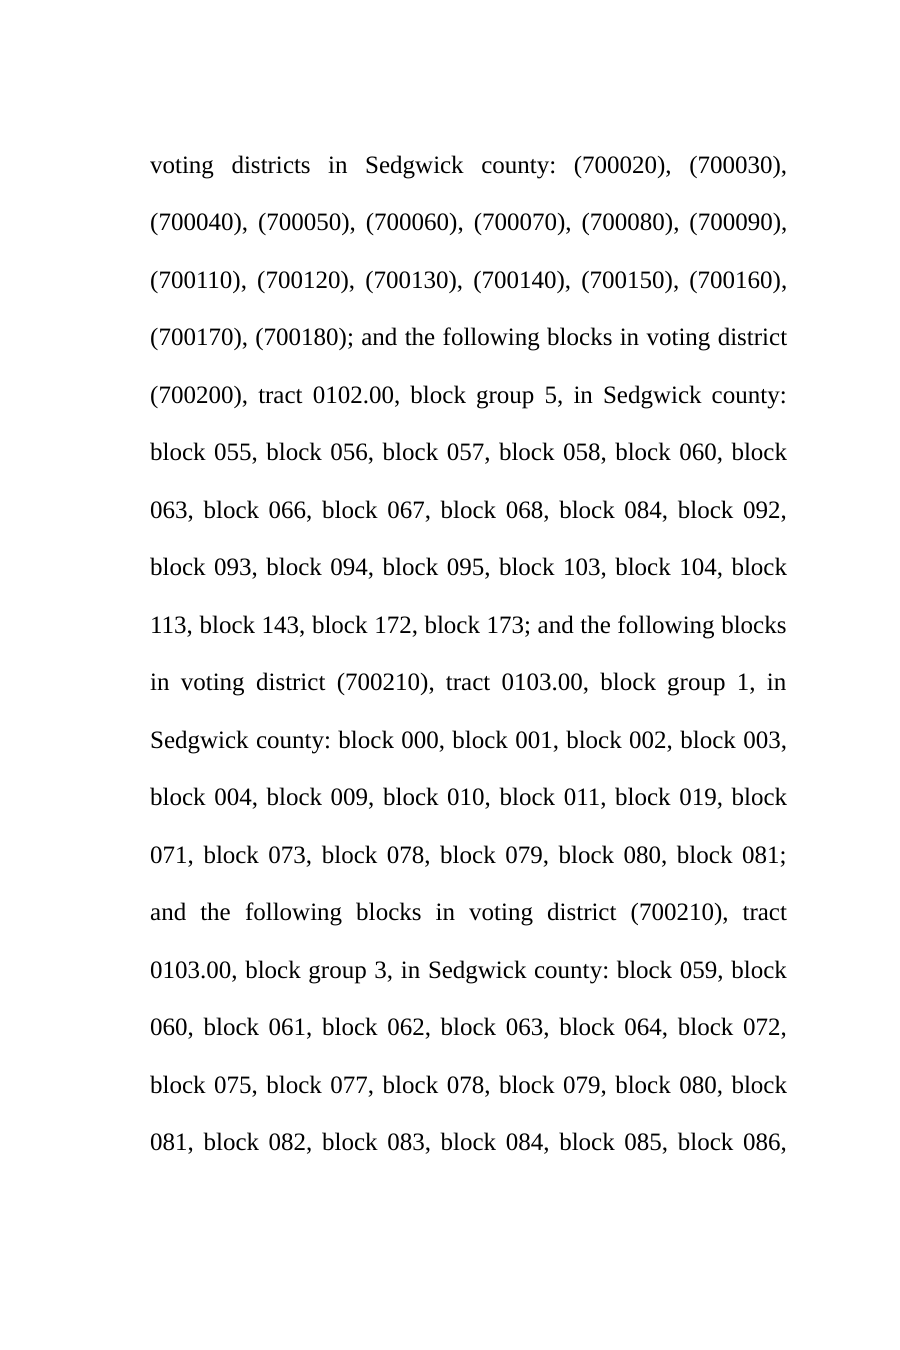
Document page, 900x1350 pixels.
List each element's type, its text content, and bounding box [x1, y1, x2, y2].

text voting districts in Sedgwick county: (700020), (700030), (700040), (700050), (700060), (700070), (700080), (700090), (700110), (700120), (700130), (700140), (700150), (700160), (700170), (700180); and the following blocks in voting district (700200), tract 0102.00, block group 5, in Sedgwick county: block 055, block 056, block 057, block 058, block 060, block 063, block 066, block 067, block 068, block 084, block 092, block 093, block 094, block 095, block 103, block 104, block 113, block 143, block 172, block 173; and the following blocks in voting district (700210), tract 0103.00, block group 1, in Sedgwick county: block 000, block 001, block 002, block 003, block 004, block 009, block 010, block 011, block 019, block 071, block 073, block 078, block 079, block 080, block 081; and the following blocks in voting district (700210), tract 0103.00, block group 3, in Sedgwick county: block 059, block 060, block 061, block 062, block 063, block 064, block 072, block 075, block 077, block 078, block 079, block 080, block 081, block 082, block 083, block 084, block 085, block 086, [150, 150, 787, 1156]
